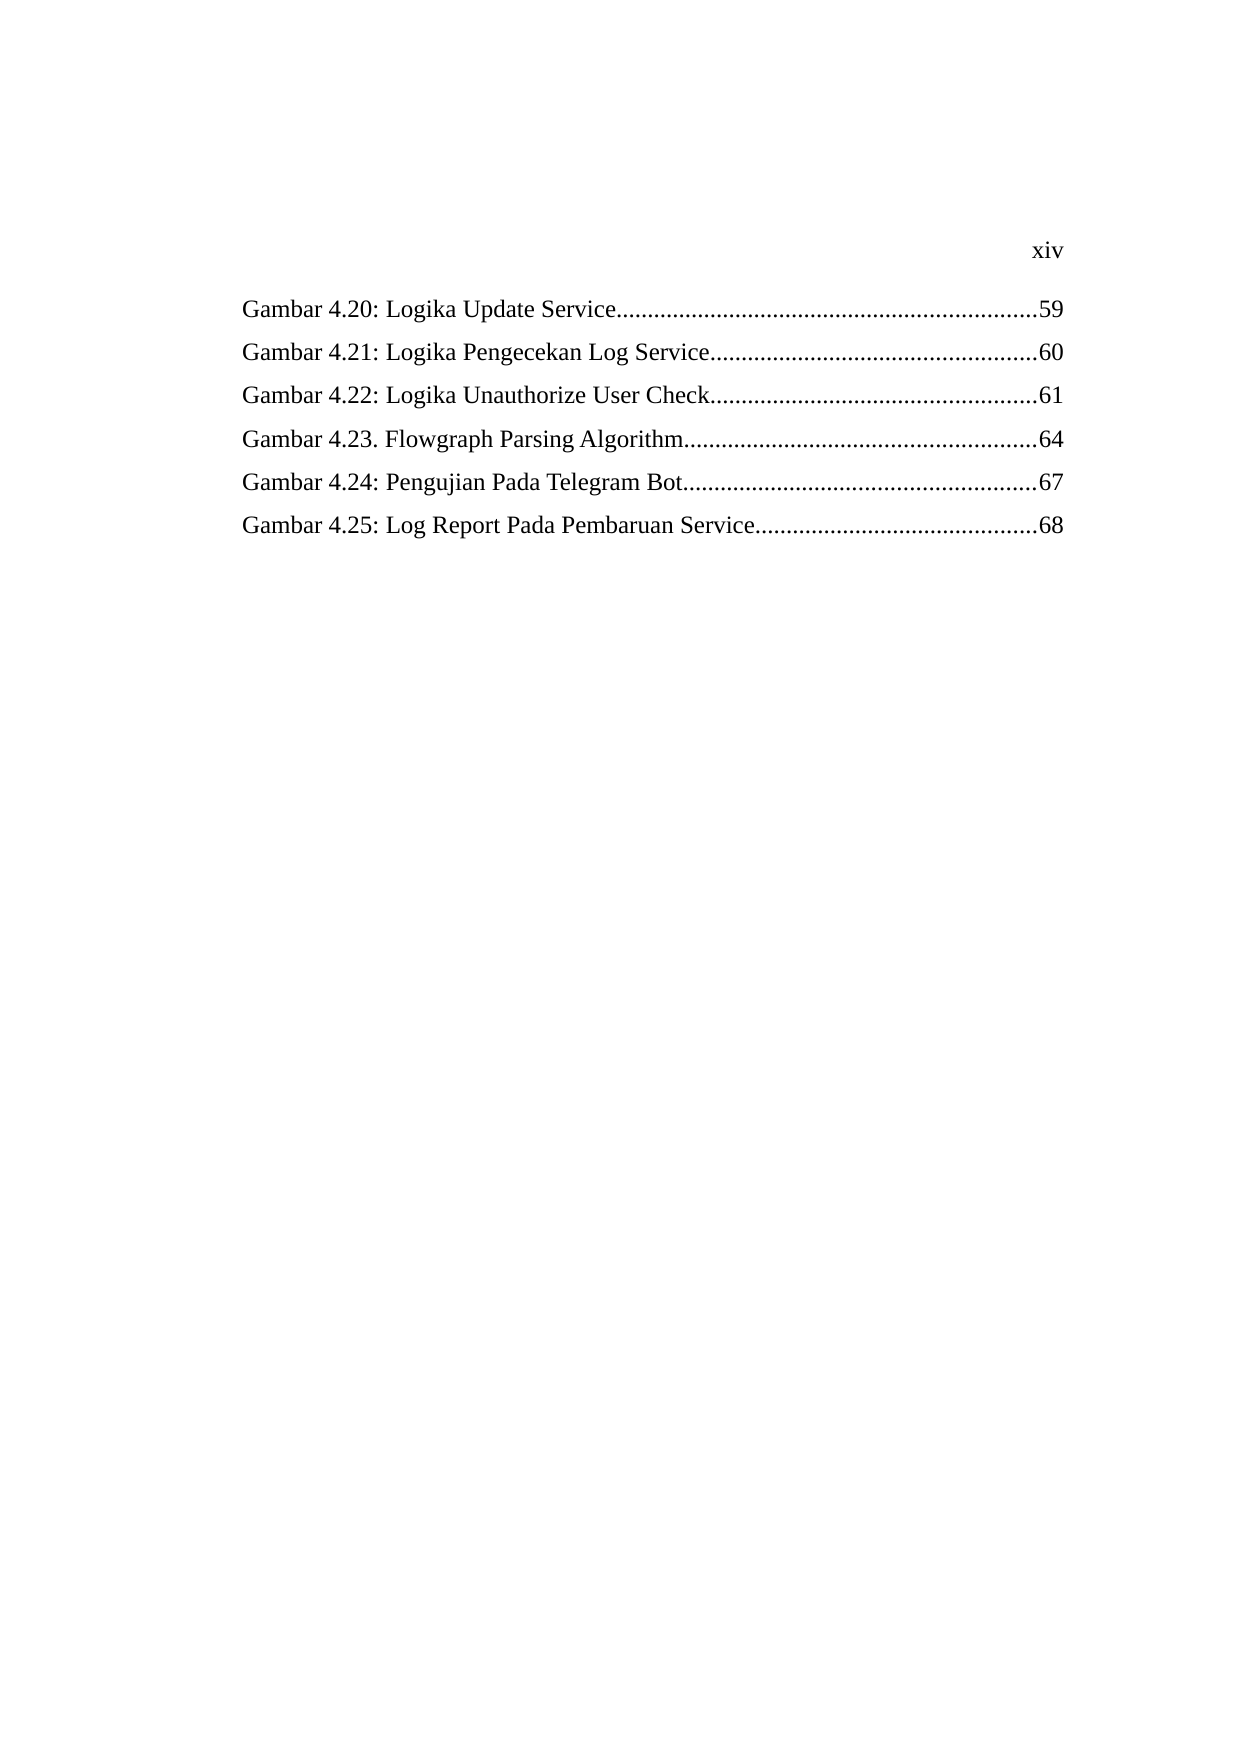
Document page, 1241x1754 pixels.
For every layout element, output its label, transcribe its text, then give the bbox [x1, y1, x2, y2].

text Gambar 4.23. Flowgraph Parsing Algorithm 64 [236, 424, 1063, 452]
text Gambar 4.20: Logika Update Service 59 [236, 294, 1063, 323]
text Gambar 4.21: Logika Pengecekan Log Service 60 [236, 337, 1063, 366]
text Gambar 4.24: Pengujian Pada Telegram Bot 67 [236, 467, 1063, 496]
text Gambar 4.22: Logika Unauthorize User Check 61 [236, 381, 1063, 409]
text Gambar 4.25: Log Report Pada Pembaruan Service 68 [236, 510, 1063, 539]
